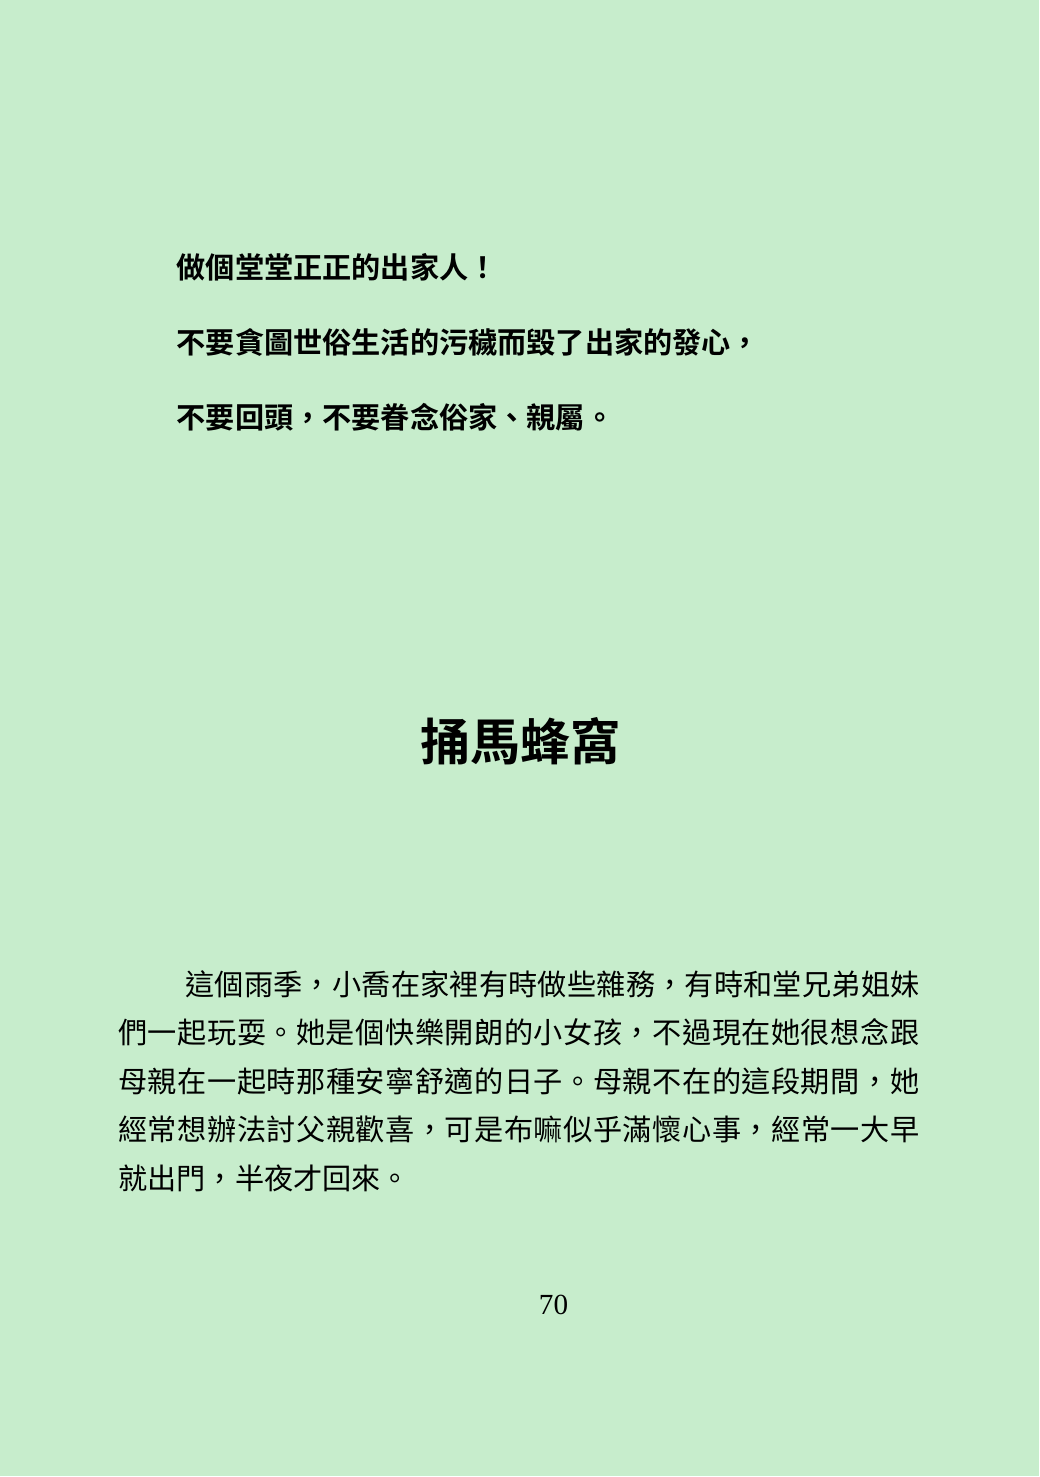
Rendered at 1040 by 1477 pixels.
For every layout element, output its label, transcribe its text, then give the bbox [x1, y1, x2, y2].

text 不要回頭，不要眷念俗家、親屬。 [118, 394, 921, 437]
subtitle 捅馬蜂窩 [118, 702, 921, 774]
text 不要貪圖世俗生活的污穢而毀了出家的發心， [118, 320, 921, 362]
text 這個雨季，小喬在家裡有時做些雜務，有時和堂兄弟姐妹們一起玩耍。她是個快樂開朗的小女孩，不過現在她很想念跟母親在一起時那種安寧舒適的日子。母親不在的這段期間，她經常想辦法討父親歡喜，可是布嘛似乎滿懷心事，經常一大早就出門，半夜才回來。 [118, 961, 921, 1197]
text 做個堂堂正正的出家人！ [118, 245, 921, 287]
